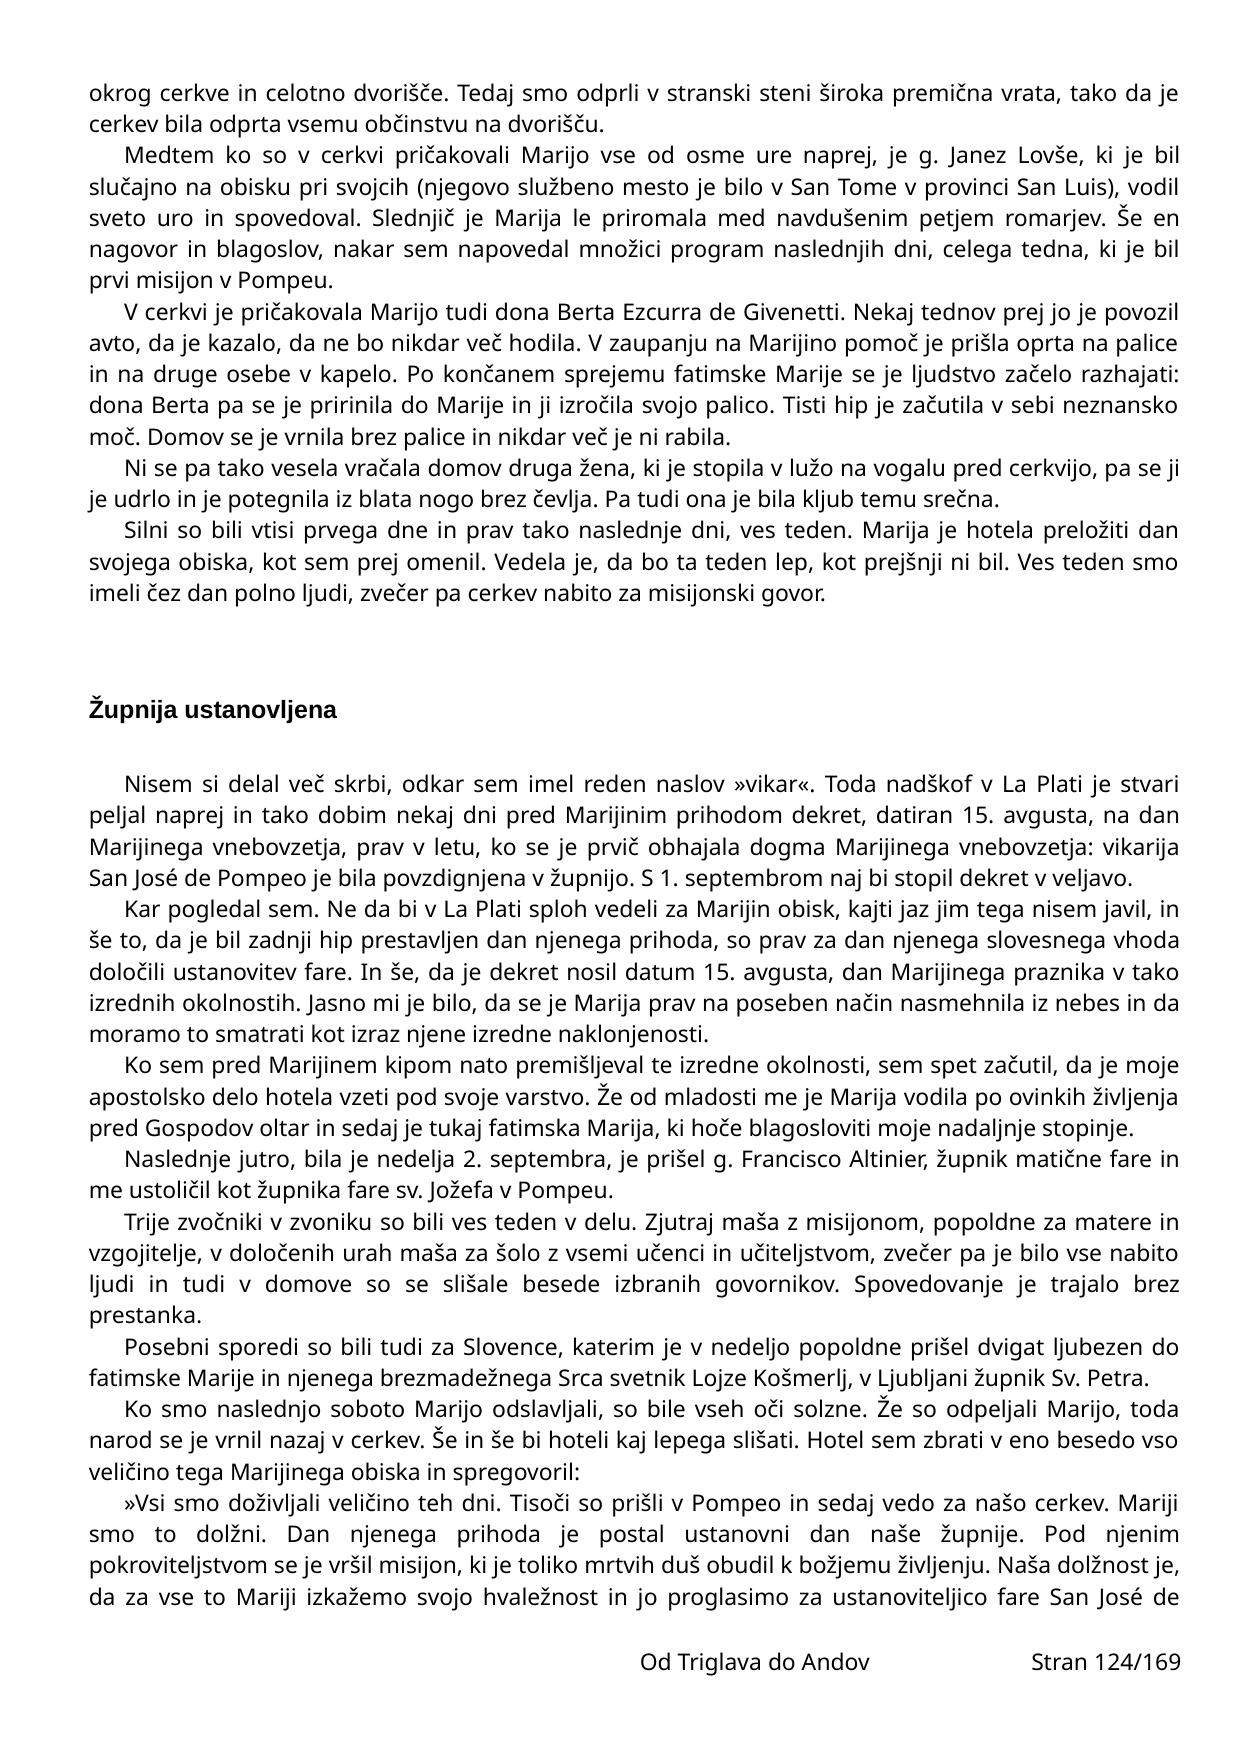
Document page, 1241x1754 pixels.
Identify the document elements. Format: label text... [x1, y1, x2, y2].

text okrog cerkve in celotno dvorišče. Tedaj smo odprli v stranski steni široka premična vrata, tako da je cerkev bila odprta vsemu občinstvu na dvorišču. [88, 77, 1181, 139]
text Silni so bili vtisi prvega dne in prav tako naslednje dni, ves teden. Marija je hotela preložiti dan svojega obiska, kot sem prej omenil. Vedela je, da bo ta teden lep, kot prejšnji ni bil. Ves teden smo imeli čez dan polno ljudi, zvečer pa cerkev nabito za misijonski govor. [88, 514, 1181, 608]
text Naslednje jutro, bila je nedelja 2. septembra, je prišel g. Francisco Altinier, župnik matične fare in me ustoličil kot župnika fare sv. Jožefa v Pompeu. [88, 1143, 1181, 1206]
text Nisem si delal več skrbi, odkar sem imel reden naslov »vikar«. Toda nadškof v La Plati je stvari peljal naprej in tako dobim nekaj dni pred Marijinim prihodom dekret, datiran 15. avgusta, na dan Marijinega vnebovzetja, prav v letu, ko se je prvič obhajala dogma Marijinega vnebovzetja: vikarija San José de Pompeo je bila povzdignjena v župnijo. S 1. septembrom naj bi stopil dekret v veljavo. [88, 768, 1181, 893]
text Ko sem pred Marijinem kipom nato premišljeval te izredne okolnosti, sem spet začutil, da je moje apostolsko delo hotela vzeti pod svoje varstvo. Že od mladosti me je Marija vodila po ovinkih življenja pred Gospodov oltar in sedaj je tukaj fatimska Marija, ki hoče blagosloviti moje nadaljnje stopinje. [88, 1049, 1181, 1143]
subtitle Župnija ustanovljena [88, 696, 1181, 724]
text Kar pogledal sem. Ne da bi v La Plati sploh vedeli za Marijin obisk, kajti jaz jim tega nisem javil, in še to, da je bil zadnji hip prestavljen dan njenega prihoda, so prav za dan njenega slovesnega vhoda določili ustanovitev fare. In še, da je dekret nosil datum 15. avgusta, dan Marijinega praznika v tako izrednih okolnostih. Jasno mi je bilo, da se je Marija prav na poseben način nasmehnila iz nebes in da moramo to smatrati kot izraz njene izredne naklonjenosti. [88, 893, 1181, 1049]
text Ni se pa tako vesela vračala domov druga žena, ki je stopila v lužo na vogalu pred cerkvijo, pa se ji je udrlo in je potegnila iz blata nogo brez čevlja. Pa tudi ona je bila kljub temu srečna. [88, 452, 1181, 514]
text Medtem ko so v cerkvi pričakovali Marijo vse od osme ure naprej, je g. Janez Lovše, ki je bil slučajno na obisku pri svojcih (njegovo službeno mesto je bilo v San Tome v provinci San Luis), vodil sveto uro in spovedoval. Slednjič je Marija le priromala med navdušenim petjem romarjev. Še en nagovor in blagoslov, nakar sem napovedal množici program naslednjih dni, celega tedna, ki je bil prvi misijon v Pompeu. [88, 139, 1181, 296]
text Posebni sporedi so bili tudi za Slovence, katerim je v nedeljo popoldne prišel dvigat ljubezen do fatimske Marije in njenega brezmadežnega Srca svetnik Lojze Košmerlj, v Ljubljani župnik Sv. Petra. [88, 1331, 1181, 1393]
text »Vsi smo doživljali veličino teh dni. Tisoči so prišli v Pompeo in sedaj vedo za našo cerkev. Mariji smo to dolžni. Dan njenega prihoda je postal ustanovni dan naše župnije. Pod njenim pokroviteljstvom se je vršil misijon, ki je toliko mrtvih duš obudil k božjemu življenju. Naša dolžnost je, da za vse to Mariji izkažemo svojo hvaležnost in jo proglasimo za ustanoviteljico fare San José de [88, 1487, 1181, 1612]
text Ko smo naslednjo soboto Marijo odslavljali, so bile vseh oči solzne. Že so odpeljali Marijo, toda narod se je vrnil nazaj v cerkev. Še in še bi hoteli kaj lepega slišati. Hotel sem zbrati v eno besedo vso veličino tega Marijinega obiska in spregovoril: [88, 1393, 1181, 1487]
text Trije zvočniki v zvoniku so bili ves teden v delu. Zjutraj maša z misijonom, popoldne za matere in vzgojitelje, v določenih urah maša za šolo z vsemi učenci in učiteljstvom, zvečer pa je bilo vse nabito ljudi in tudi v domove so se slišale besede izbranih govornikov. Spovedovanje je trajalo brez prestanka. [88, 1206, 1181, 1331]
text V cerkvi je pričakovala Marijo tudi dona Berta Ezcurra de Givenetti. Nekaj tednov prej jo je povozil avto, da je kazalo, da ne bo nikdar več hodila. V zaupanju na Marijino pomoč je prišla oprta na palice in na druge osebe v kapelo. Po končanem sprejemu fatimske Marije se je ljudstvo začelo razhajati: dona Berta pa se je pririnila do Marije in ji izročila svojo palico. Tisti hip je začutila v sebi neznansko moč. Domov se je vrnila brez palice in nikdar več je ni rabila. [88, 296, 1181, 452]
